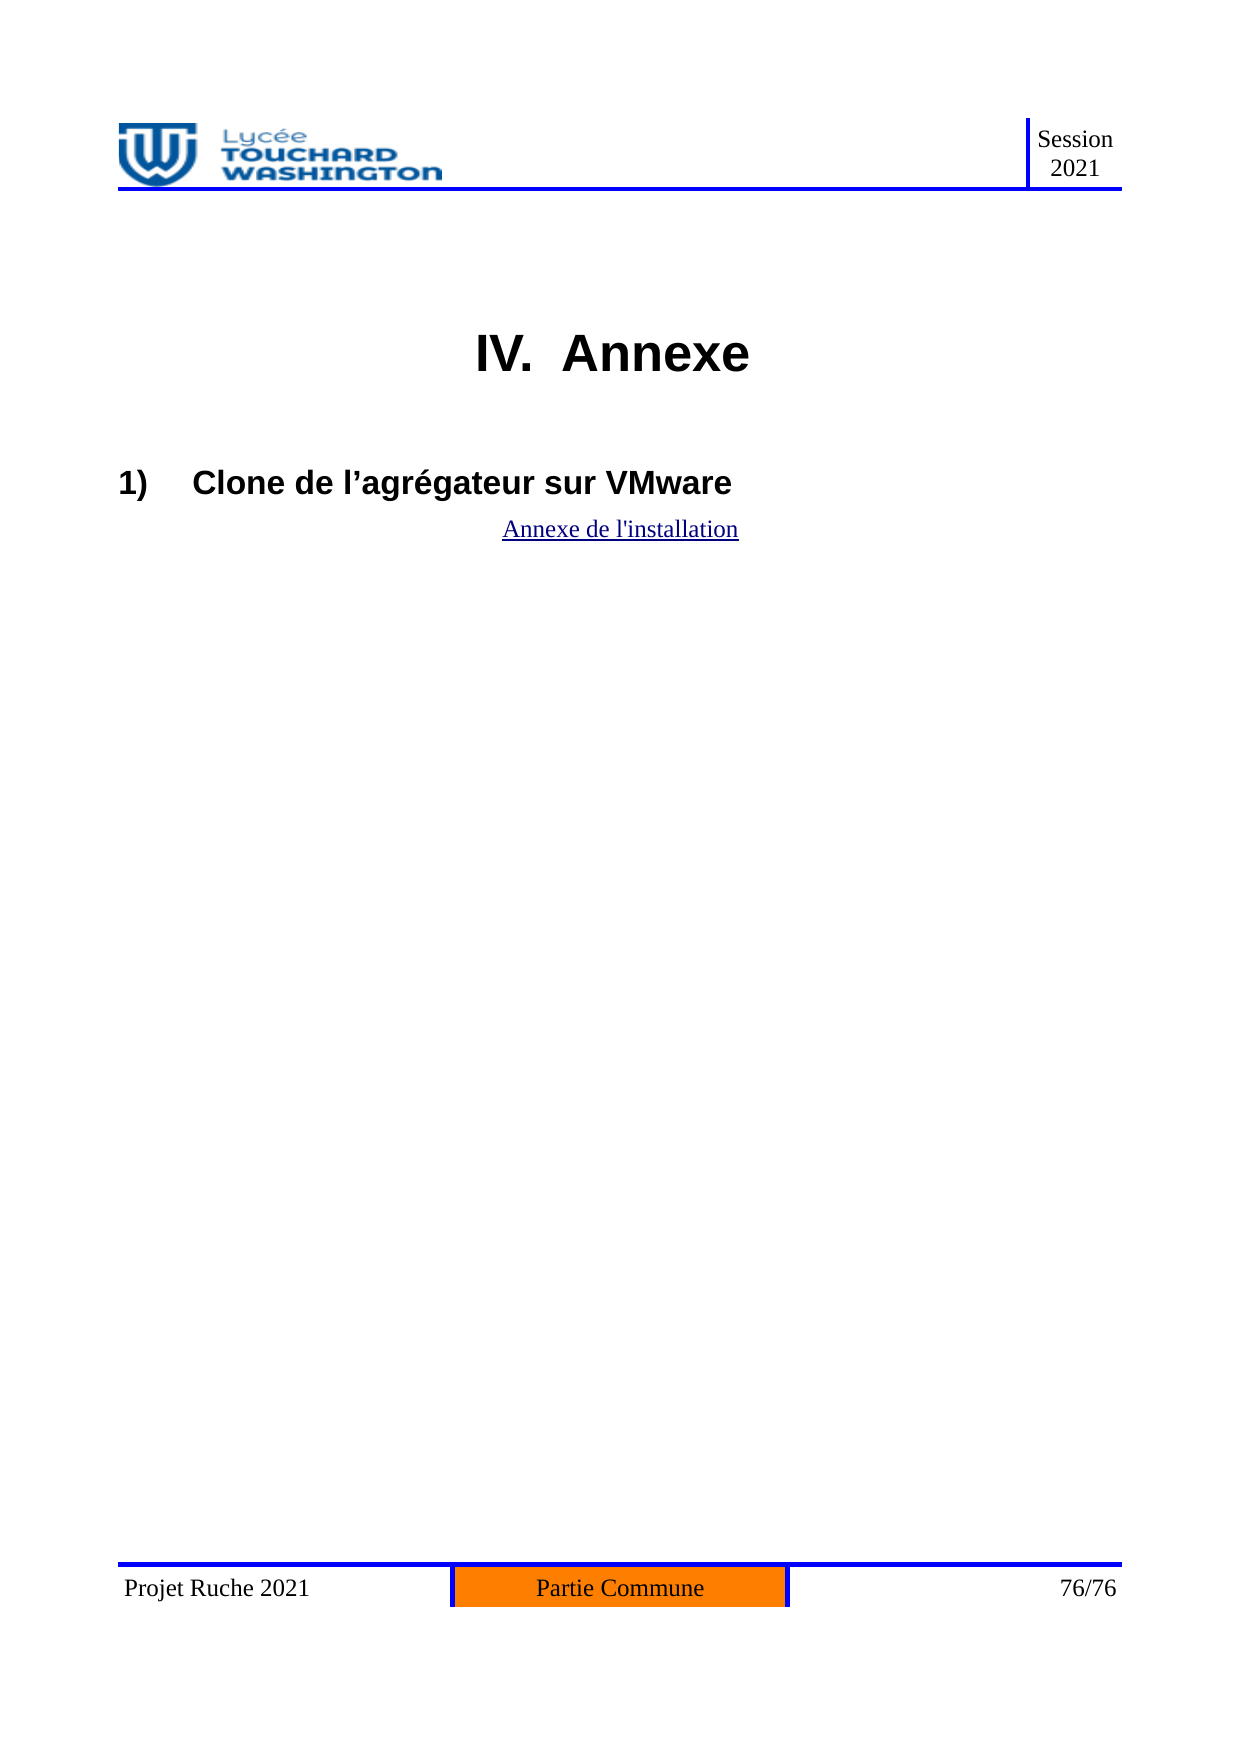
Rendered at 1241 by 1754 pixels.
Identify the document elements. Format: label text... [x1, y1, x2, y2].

subtitle Clone de l’agrégateur sur VMware [118, 463, 1122, 502]
subtitle Annexe [118, 322, 1122, 382]
picture [118, 123, 442, 187]
text Annexe de l'installation [118, 514, 1122, 543]
